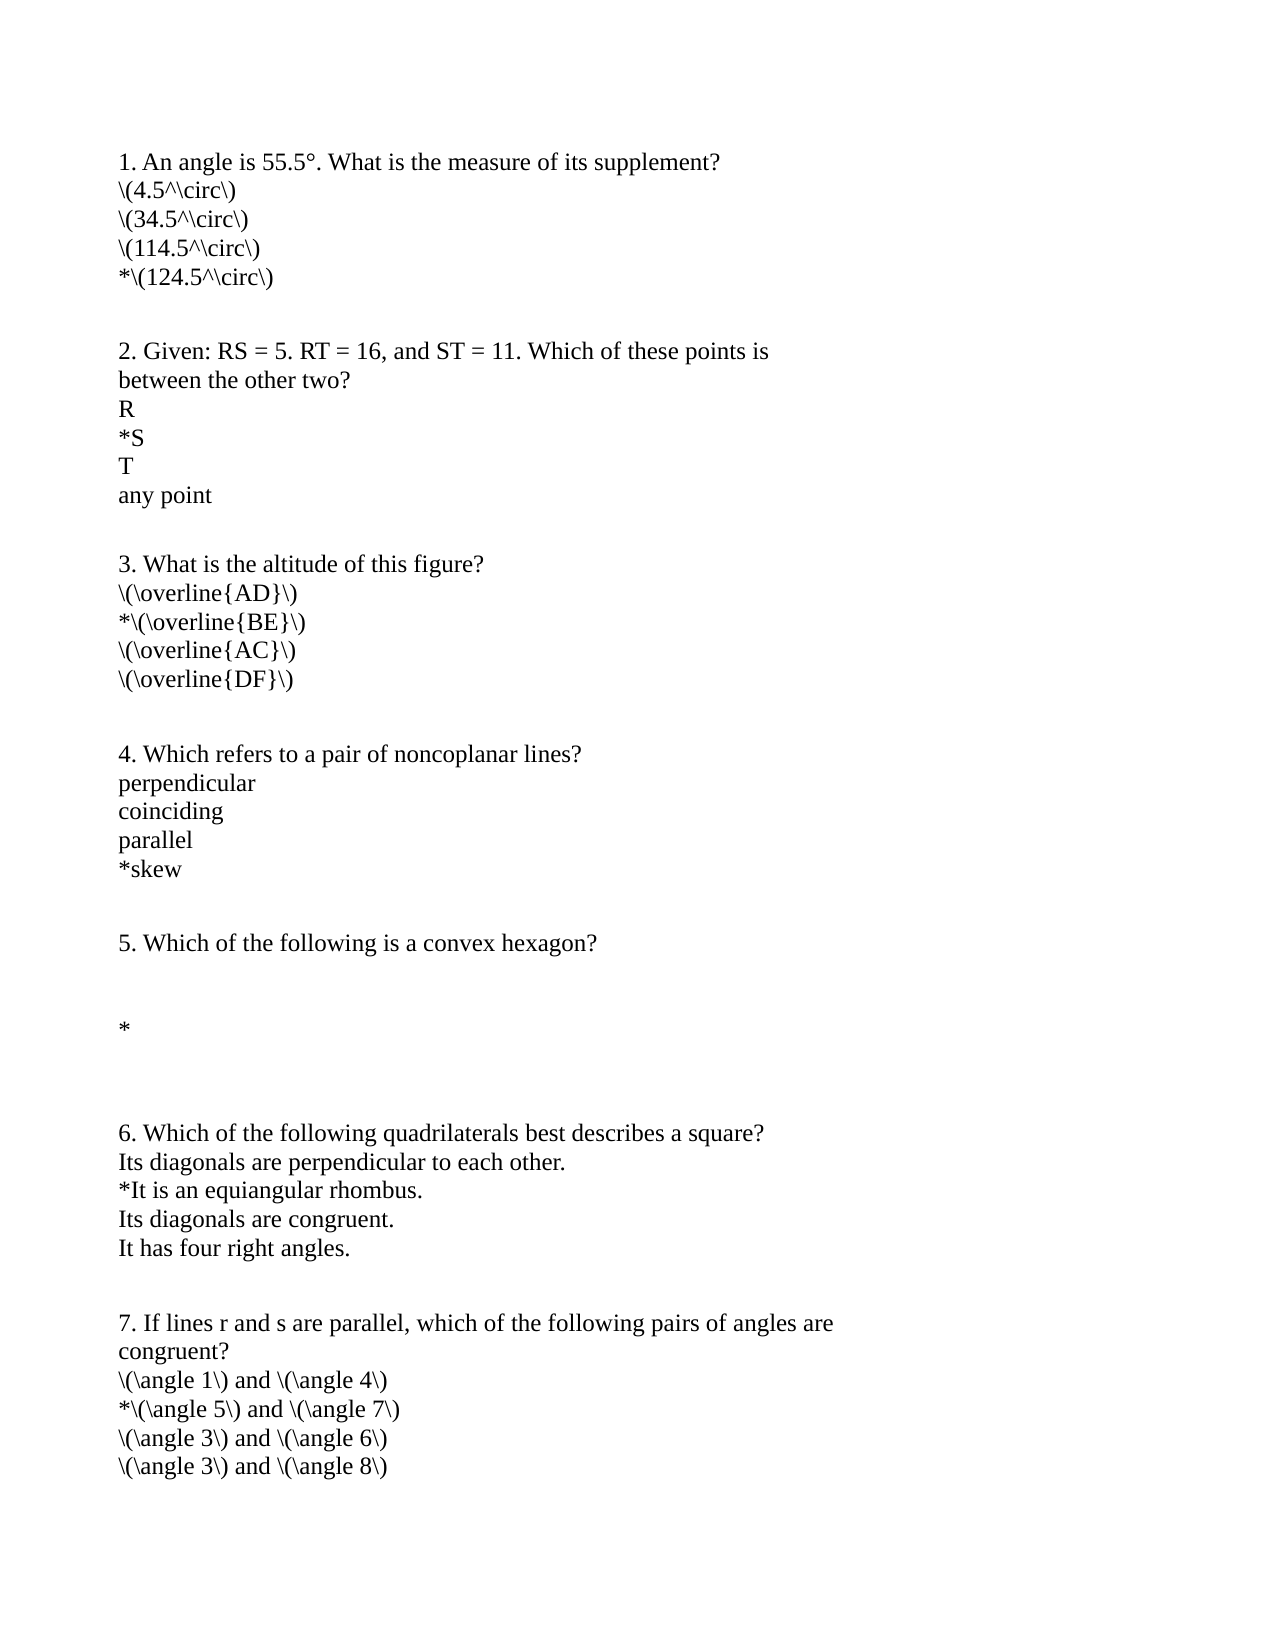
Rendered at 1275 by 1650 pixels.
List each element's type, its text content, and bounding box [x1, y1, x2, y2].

table_cell 4. Which refers to a pair of noncoplanar lines? perpendicular coinciding parallel *skew [115, 739, 841, 928]
table_header 1. An angle is 55.5°. What is the measure of its supplement? \(4.5^\circ\) \(34.5^\circ\) \(114.5^\circ\) *\(124.5^\circ\) [115, 147, 841, 336]
table_cell 6. Which of the following quadrilaterals best describes a square? Its diagonals are perpendicular to each other. *It is an equiangular rhombus. Its diagonals are congruent. It has four right angles. [115, 1118, 841, 1308]
table_cell 2. Given: RS = 5. RT = 16, and ST = 11. Which of these points is between the other two? R *S T any point [115, 336, 841, 549]
table_cell 5. Which of the following is a convex hexagon? * [115, 929, 841, 1118]
table_cell 3. What is the altitude of this figure? \(\overline{AD}\) *\(\overline{BE}\) \(\overline{AC}\) \(\overline{DF}\) [115, 549, 841, 739]
table_cell 7. If lines r and s are parallel, which of the following pairs of angles are congruent? \(\angle 1\) and \(\angle 4\) *\(\angle 5\) and \(\angle 7\) \(\angle 3\) and \(\angle 6\) \(\angle 3\) and \(\angle 8\) [115, 1308, 841, 1509]
